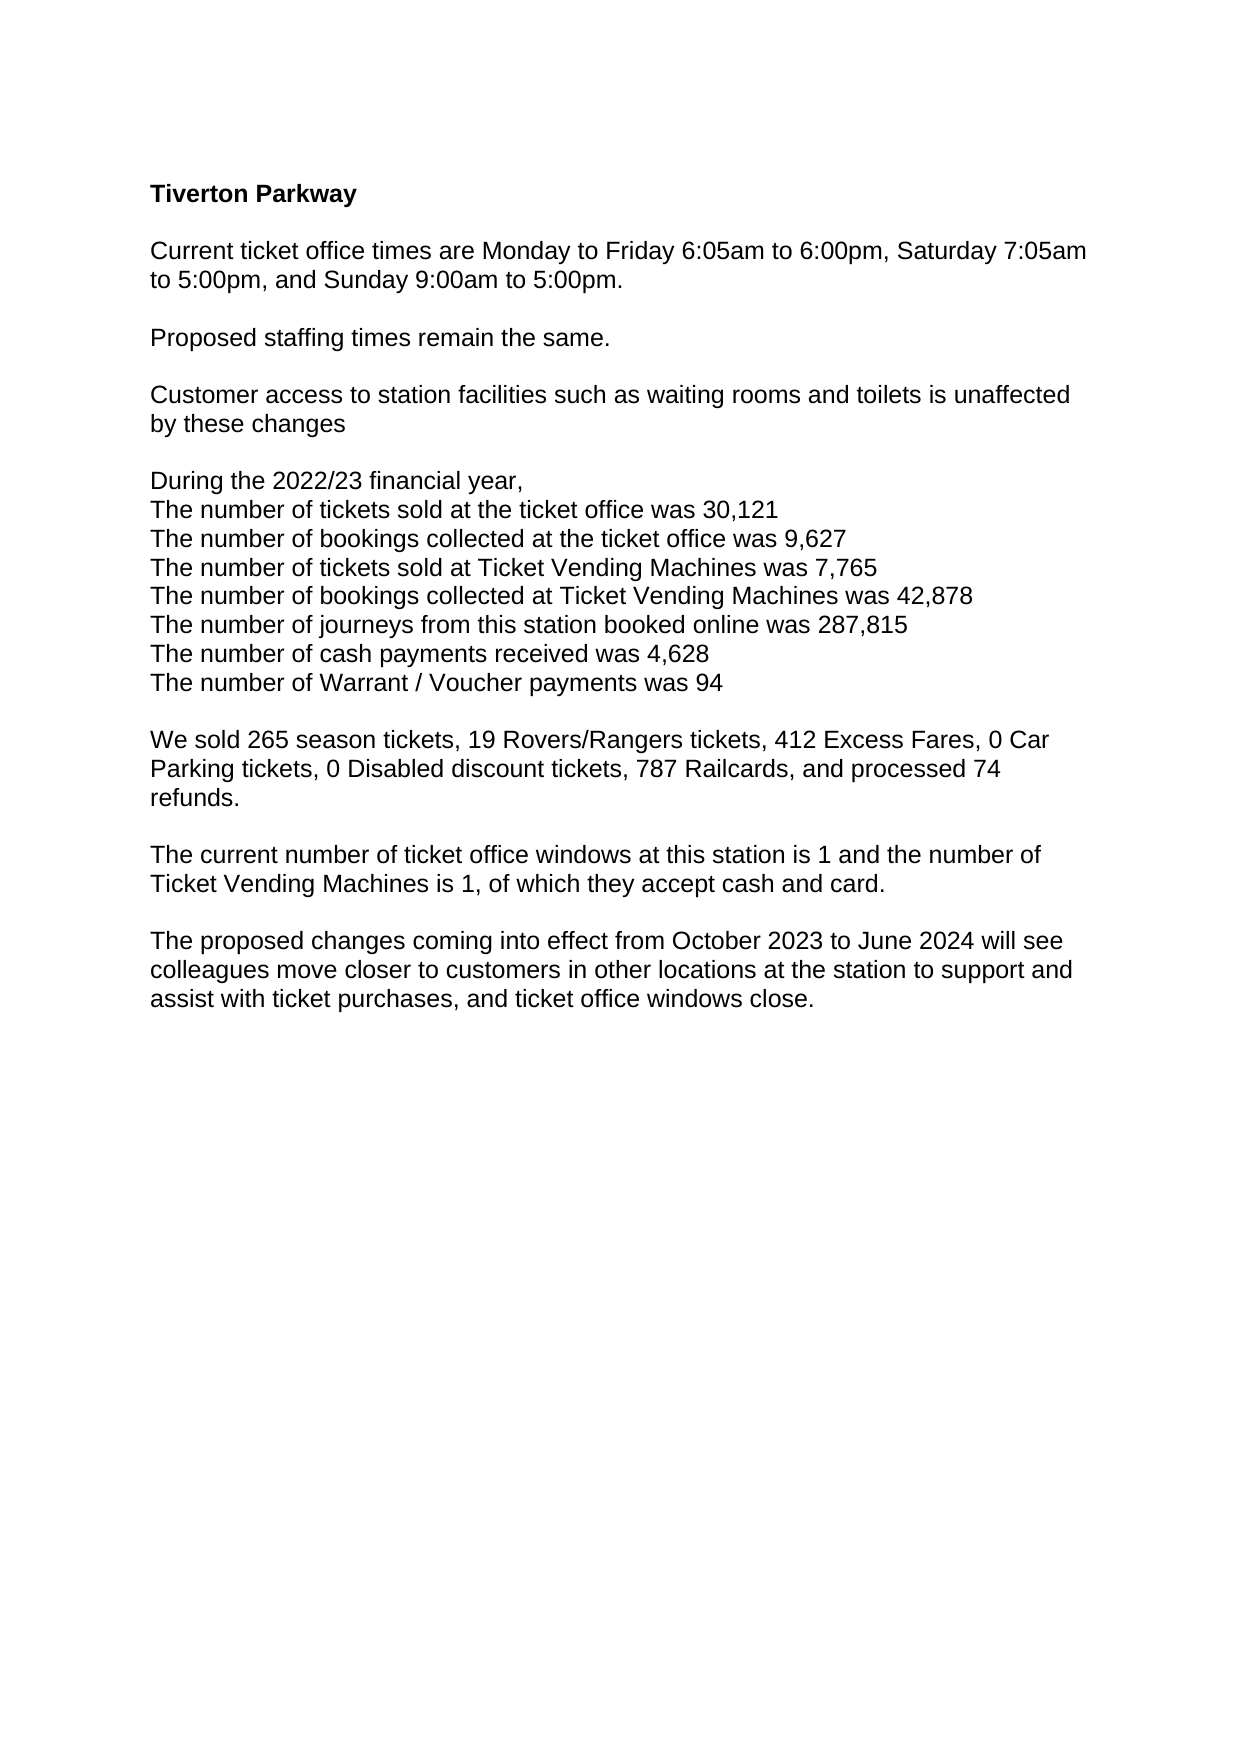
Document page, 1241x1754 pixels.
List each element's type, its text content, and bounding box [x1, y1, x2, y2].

text The number of bookings collected at Ticket Vending Machines was 42,878 [150, 581, 1090, 610]
text The current number of ticket office windows at this station is 1 and the number of Ticket Vending Machines is 1, of which they accept cash and card. [150, 840, 1090, 897]
text Current ticket office times are Monday to Friday 6:05am to 6:00pm, Saturday 7:05am to 5:00pm, and Sunday 9:00am to 5:00pm. [150, 236, 1090, 294]
text The number of Warrant / Voucher payments was 94 [150, 667, 1090, 696]
text We sold 265 season tickets, 19 Rovers/Rangers tickets, 412 Excess Fares, 0 Car Parking tickets, 0 Disabled discount tickets, 787 Railcards, and processed 74 refunds. [150, 725, 1090, 811]
text Customer access to station facilities such as waiting rooms and toilets is unaffected by these changes [150, 380, 1090, 437]
text During the 2022/23 financial year, [150, 466, 1090, 495]
text The number of tickets sold at the ticket office was 30,121 [150, 495, 1090, 524]
text The number of journeys from this station booked online was 287,815 [150, 610, 1090, 639]
text The number of bookings collected at the ticket office was 9,627 [150, 524, 1090, 552]
text The proposed changes coming into effect from October 2023 to June 2024 will see colleagues move closer to customers in other locations at the station to support and assist with ticket purchases, and ticket office windows close. [150, 926, 1090, 1012]
text Proposed staffing times remain the same. [150, 322, 1090, 351]
text The number of cash payments received was 4,628 [150, 639, 1090, 667]
text The number of tickets sold at Ticket Vending Machines was 7,765 [150, 552, 1090, 581]
text Tiverton Parkway [150, 179, 1090, 207]
